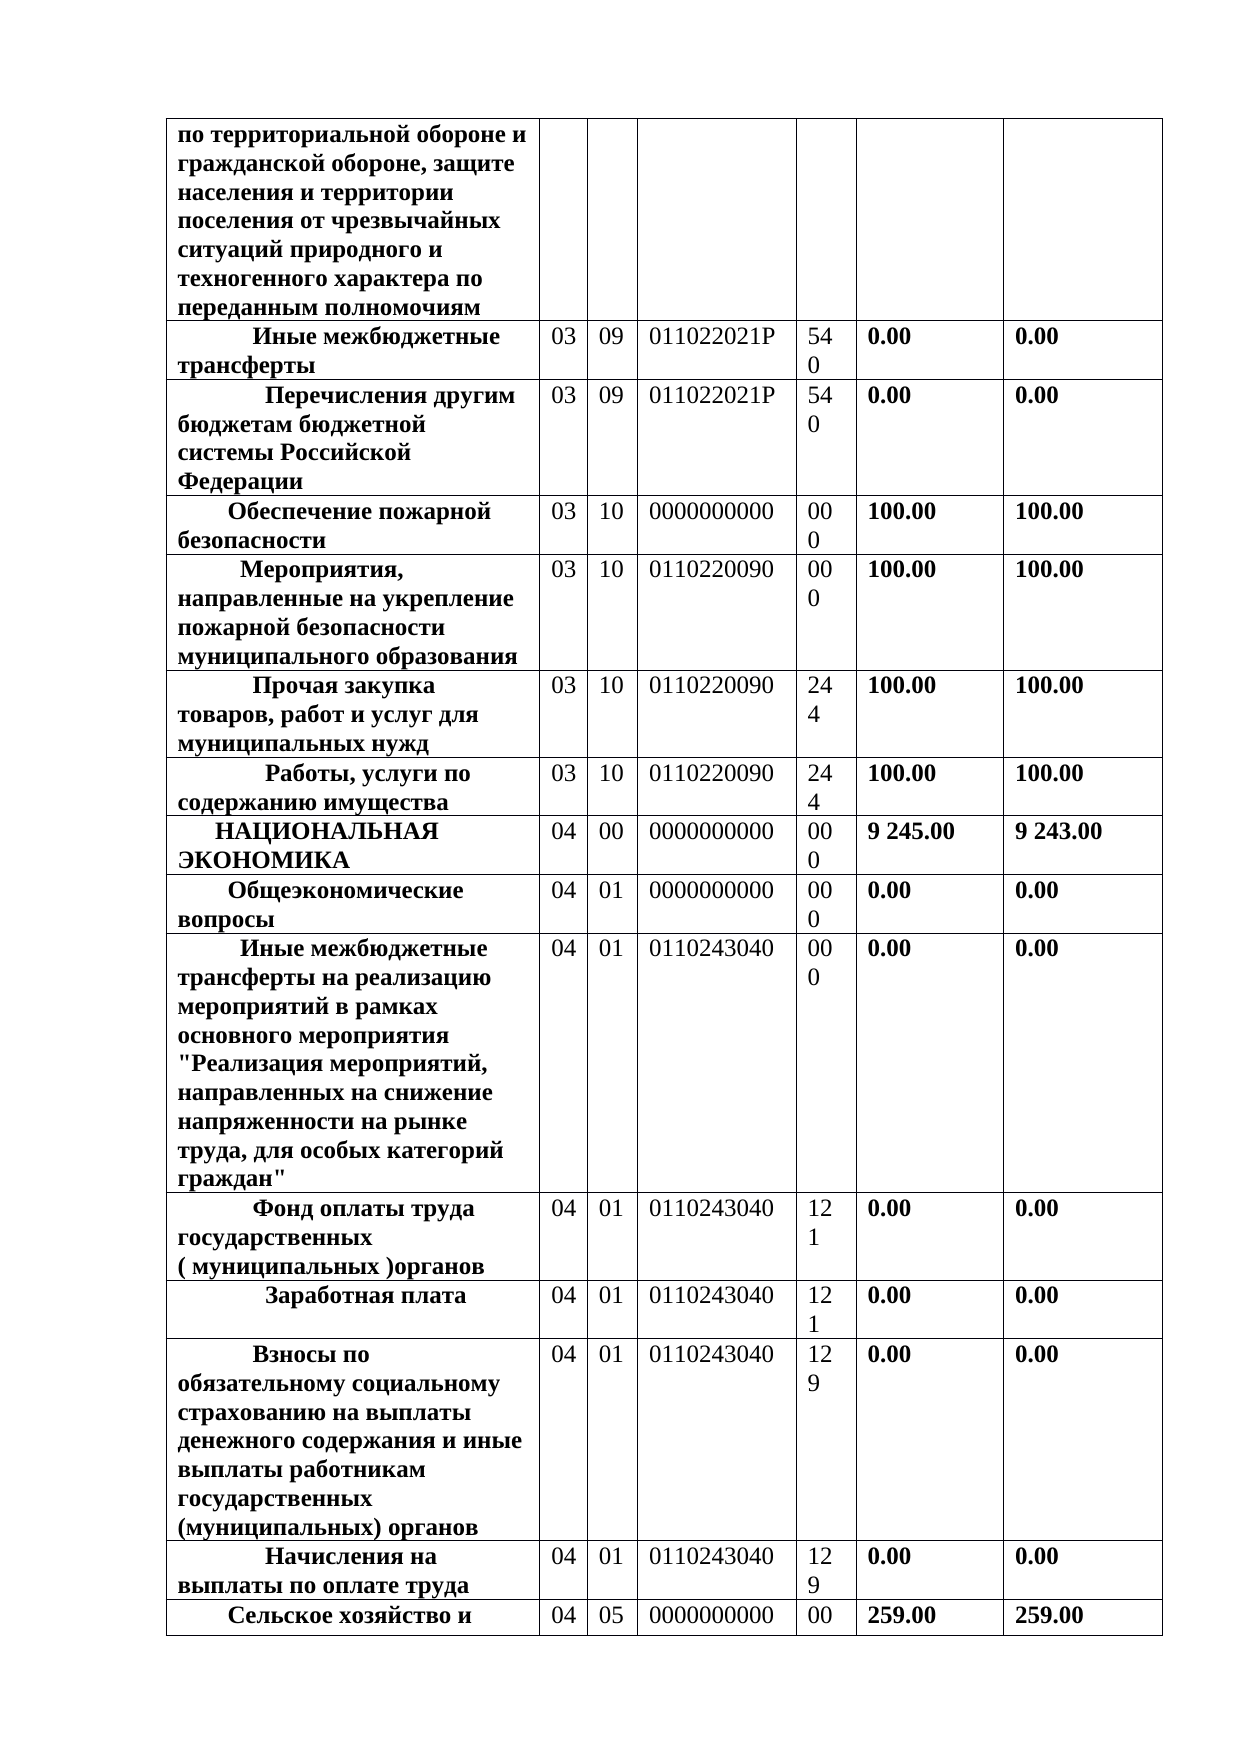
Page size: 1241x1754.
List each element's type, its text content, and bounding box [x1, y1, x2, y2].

table_cell 01 [588, 1339, 637, 1540]
table_cell 100.00 [857, 758, 1003, 815]
table_cell 09 [588, 380, 637, 495]
table_cell Общеэкономические вопросы [167, 875, 539, 932]
table_cell 0.00 [1004, 934, 1162, 1192]
table_cell 0110220090 [638, 758, 796, 815]
table_cell Работы, услуги по содержанию имущества [167, 758, 539, 815]
table_cell 04 [540, 1600, 587, 1635]
table_cell 100.00 [1004, 555, 1162, 669]
table_cell 01 [588, 1193, 637, 1279]
table_cell 0.00 [857, 321, 1003, 379]
table_cell 01 [588, 1541, 637, 1599]
table_cell 10 [588, 555, 637, 669]
table_cell 259.00 [1004, 1600, 1162, 1635]
table_cell 10 [588, 671, 637, 757]
table_cell 04 [540, 1339, 587, 1540]
table_cell 00 [588, 816, 637, 874]
table_cell Мероприятия, направленные на укрепление пожарной безопасности муниципального образования [167, 555, 539, 669]
table_cell 03 [540, 758, 587, 815]
table_cell 0110220090 [638, 555, 796, 669]
table_cell 03 [540, 671, 587, 757]
table_cell 0.00 [857, 1281, 1003, 1338]
table_cell 03 [540, 321, 587, 379]
table_cell [797, 119, 856, 320]
table_cell 03 [540, 555, 587, 669]
table_cell [857, 119, 1003, 320]
table_cell 0.00 [1004, 321, 1162, 379]
table_cell 04 [540, 1193, 587, 1279]
table_cell 000 [797, 816, 856, 874]
table_cell 9 245.00 [857, 816, 1003, 874]
table_cell Прочая закупка товаров, работ и услуг для муниципальных нужд [167, 671, 539, 757]
table_cell 9 243.00 [1004, 816, 1162, 874]
table_cell [1004, 119, 1162, 320]
table_cell Иные межбюджетные трансферты [167, 321, 539, 379]
table_cell 540 [797, 321, 856, 379]
table_cell 0000000000 [638, 875, 796, 932]
table_cell [638, 119, 796, 320]
table_cell 0.00 [857, 1193, 1003, 1279]
table_cell 0110220090 [638, 671, 796, 757]
table_cell Сельское хозяйство и [167, 1600, 539, 1635]
table_cell 100.00 [857, 555, 1003, 669]
table_cell 01 [588, 875, 637, 932]
table_cell 100.00 [1004, 496, 1162, 553]
table_cell 04 [540, 816, 587, 874]
table_cell Начисления на выплаты по оплате труда [167, 1541, 539, 1599]
table_cell 0.00 [1004, 1281, 1162, 1338]
table_cell по территориальной обороне и гражданской обороне, защите населения и территории поселения от чрезвычайных ситуаций природного и техногенного характера по переданным полномочиям [167, 119, 539, 320]
table_cell 01 [588, 1281, 637, 1338]
table_cell 259.00 [857, 1600, 1003, 1635]
table_cell 100.00 [857, 496, 1003, 553]
table_cell Иные межбюджетные трансферты на реализацию мероприятий в рамках основного мероприятия "Реализация мероприятий, направленных на снижение напряженности на рынке труда, для особых категорий граждан" [167, 934, 539, 1192]
table_cell 121 [797, 1281, 856, 1338]
table_cell 0.00 [857, 1541, 1003, 1599]
table_cell 0110243040 [638, 1541, 796, 1599]
table_cell 011022021P [638, 380, 796, 495]
table_cell 0000000000 [638, 816, 796, 874]
table_cell 0.00 [857, 1339, 1003, 1540]
table_cell 0.00 [1004, 1541, 1162, 1599]
table_cell 0110243040 [638, 1339, 796, 1540]
table_cell 04 [540, 1281, 587, 1338]
table_cell 09 [588, 321, 637, 379]
table_cell 000 [797, 555, 856, 669]
table_cell 100.00 [857, 671, 1003, 757]
table_cell 04 [540, 934, 587, 1192]
table_cell 0.00 [857, 934, 1003, 1192]
table_cell 0.00 [1004, 1193, 1162, 1279]
table_cell 0.00 [857, 380, 1003, 495]
table_cell 540 [797, 380, 856, 495]
table_cell 00 [797, 1600, 856, 1635]
table_cell 0000000000 [638, 1600, 796, 1635]
table_cell [588, 119, 637, 320]
table_cell 10 [588, 758, 637, 815]
table_cell Обеспечение пожарной безопасности [167, 496, 539, 553]
table_cell 05 [588, 1600, 637, 1635]
table_cell 129 [797, 1541, 856, 1599]
table_cell 0.00 [857, 875, 1003, 932]
table_cell 244 [797, 758, 856, 815]
table_cell [540, 119, 587, 320]
table_cell Фонд оплаты труда государственных ( муниципальных )органов [167, 1193, 539, 1279]
table_cell 0110243040 [638, 1193, 796, 1279]
table_cell 0110243040 [638, 1281, 796, 1338]
table_cell Взносы по обязательному социальному страхованию на выплаты денежного содержания и иные выплаты работникам государственных (муниципальных) органов [167, 1339, 539, 1540]
table_cell 01 [588, 934, 637, 1192]
table_cell 0.00 [1004, 380, 1162, 495]
table_cell 000 [797, 496, 856, 553]
table_cell 100.00 [1004, 671, 1162, 757]
table_cell 0000000000 [638, 496, 796, 553]
table_cell 011022021P [638, 321, 796, 379]
table_cell НАЦИОНАЛЬНАЯ ЭКОНОМИКА [167, 816, 539, 874]
table_cell 121 [797, 1193, 856, 1279]
table_cell Перечисления другим бюджетам бюджетной системы Российской Федерации [167, 380, 539, 495]
table_cell 0.00 [1004, 1339, 1162, 1540]
table_cell 100.00 [1004, 758, 1162, 815]
table_cell 03 [540, 496, 587, 553]
table_cell 10 [588, 496, 637, 553]
table_cell 0110243040 [638, 934, 796, 1192]
table_cell 129 [797, 1339, 856, 1540]
table_cell 04 [540, 875, 587, 932]
table_cell 244 [797, 671, 856, 757]
table_cell 000 [797, 875, 856, 932]
table_cell 000 [797, 934, 856, 1192]
table_cell Заработная плата [167, 1281, 539, 1338]
table_cell 04 [540, 1541, 587, 1599]
table_cell 0.00 [1004, 875, 1162, 932]
table_cell 03 [540, 380, 587, 495]
